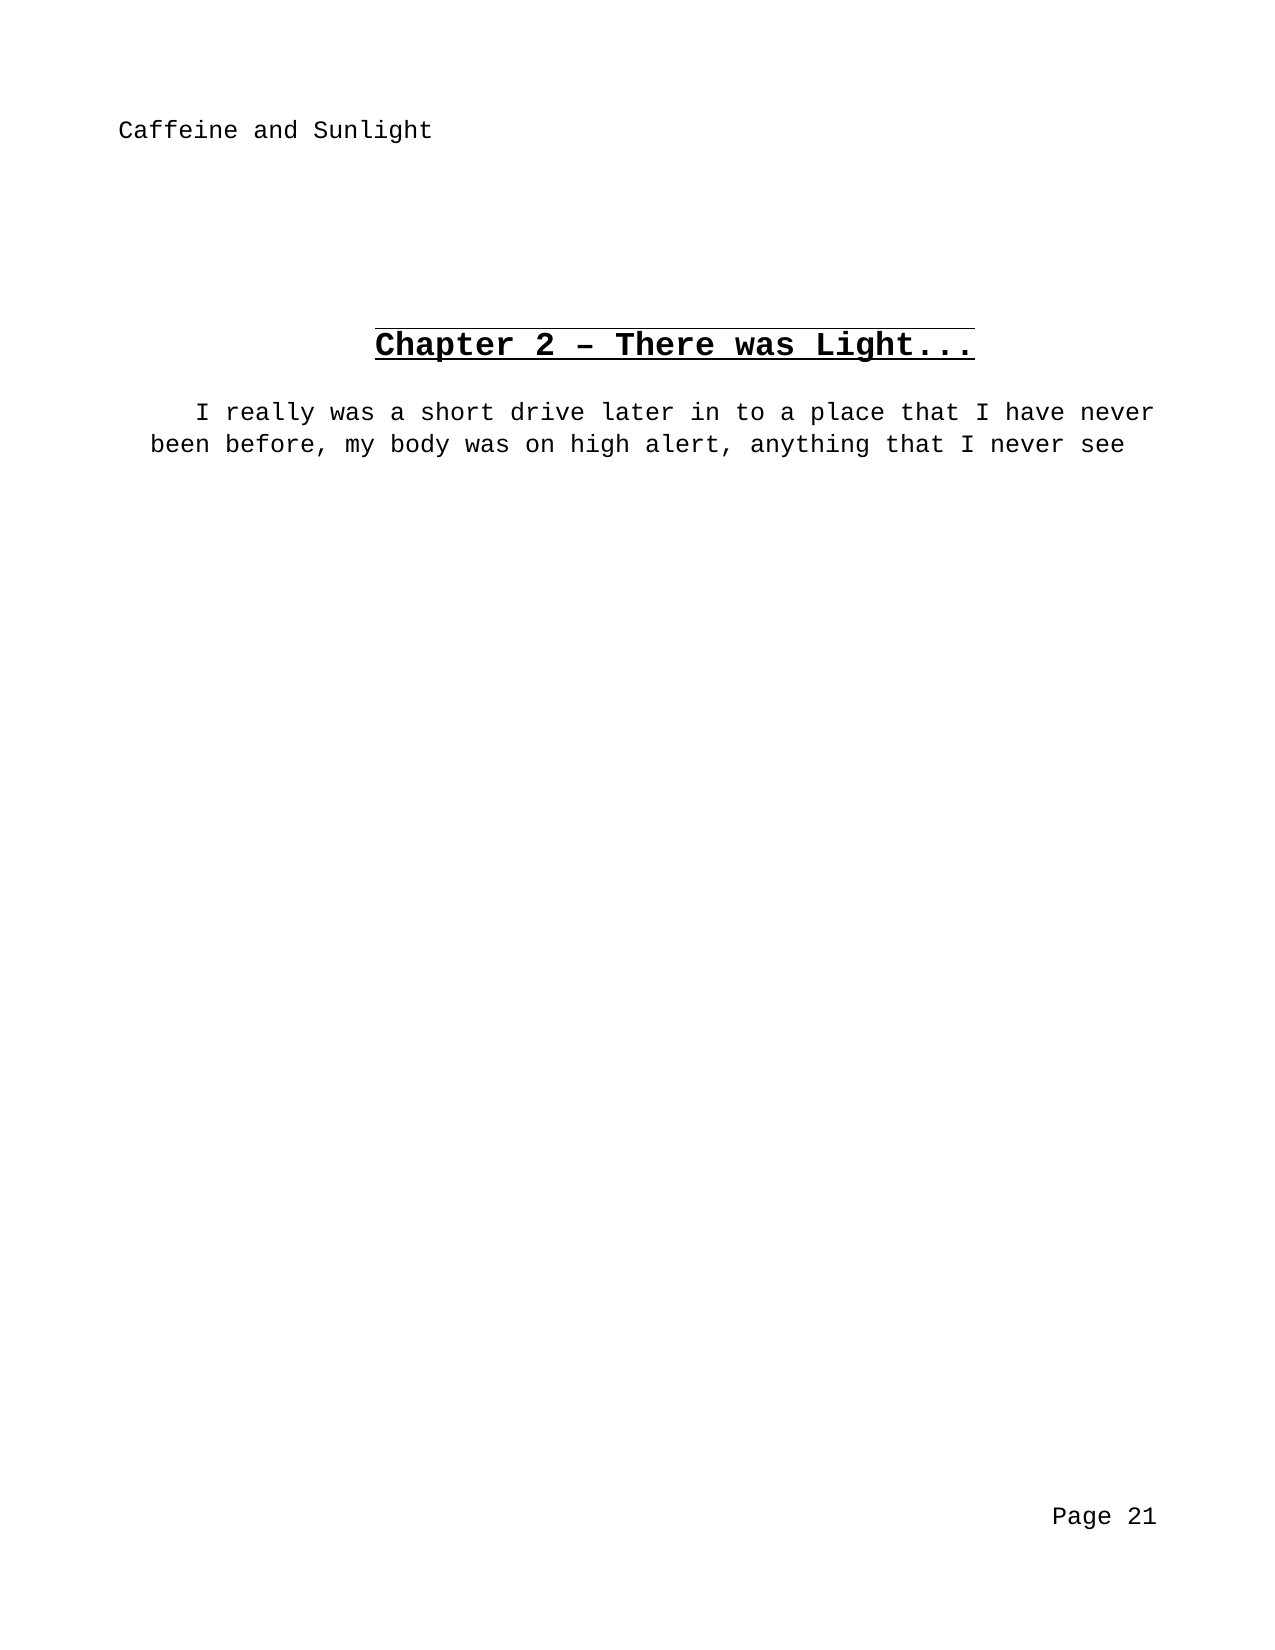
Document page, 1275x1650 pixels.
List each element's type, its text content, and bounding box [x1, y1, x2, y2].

subtitle Chapter 2 – There was Light... [118, 327, 1157, 365]
text I really was a short drive later in to a place that I have never been before, my body was on high alert, anything that I never see [118, 399, 1157, 460]
